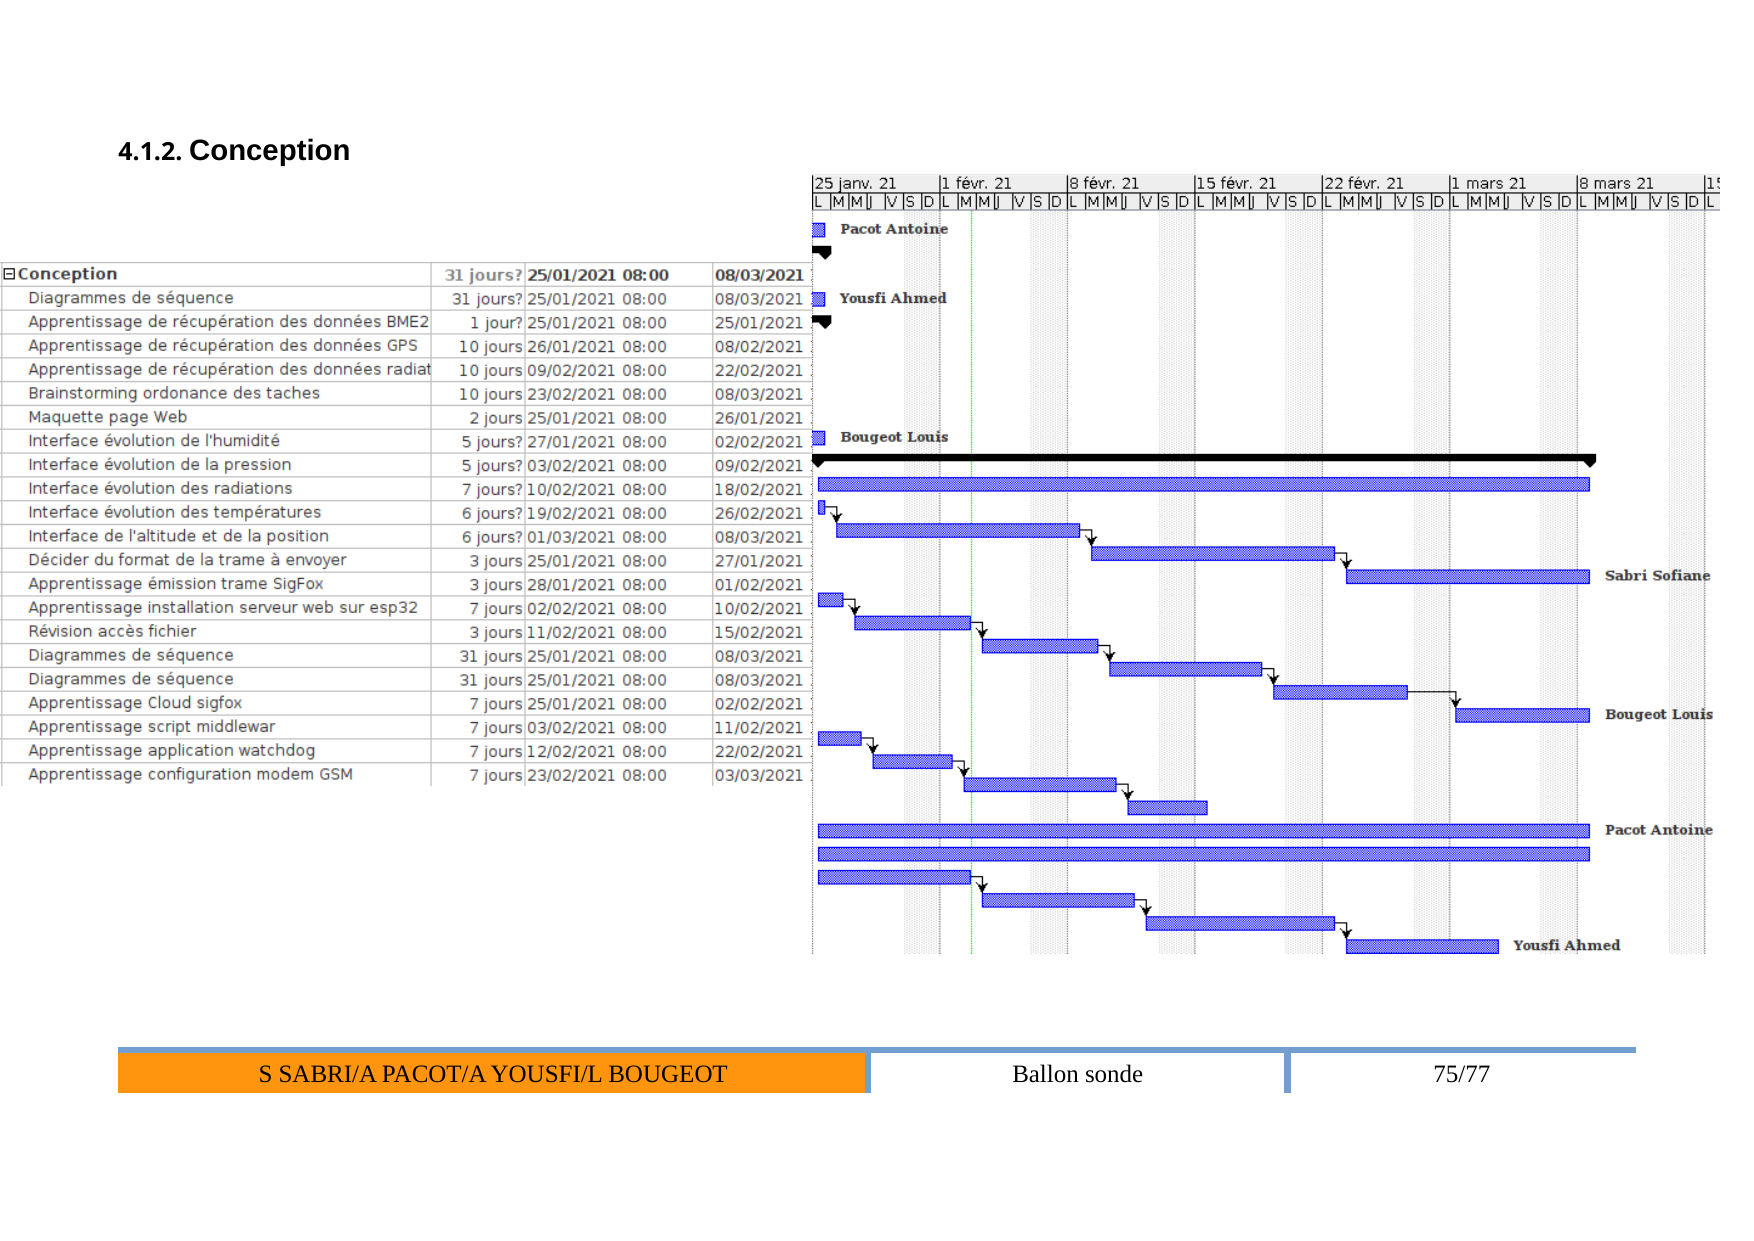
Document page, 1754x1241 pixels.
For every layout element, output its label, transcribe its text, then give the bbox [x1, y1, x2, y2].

subtitle Conception [118, 133, 1636, 167]
picture [0, 174, 1720, 954]
